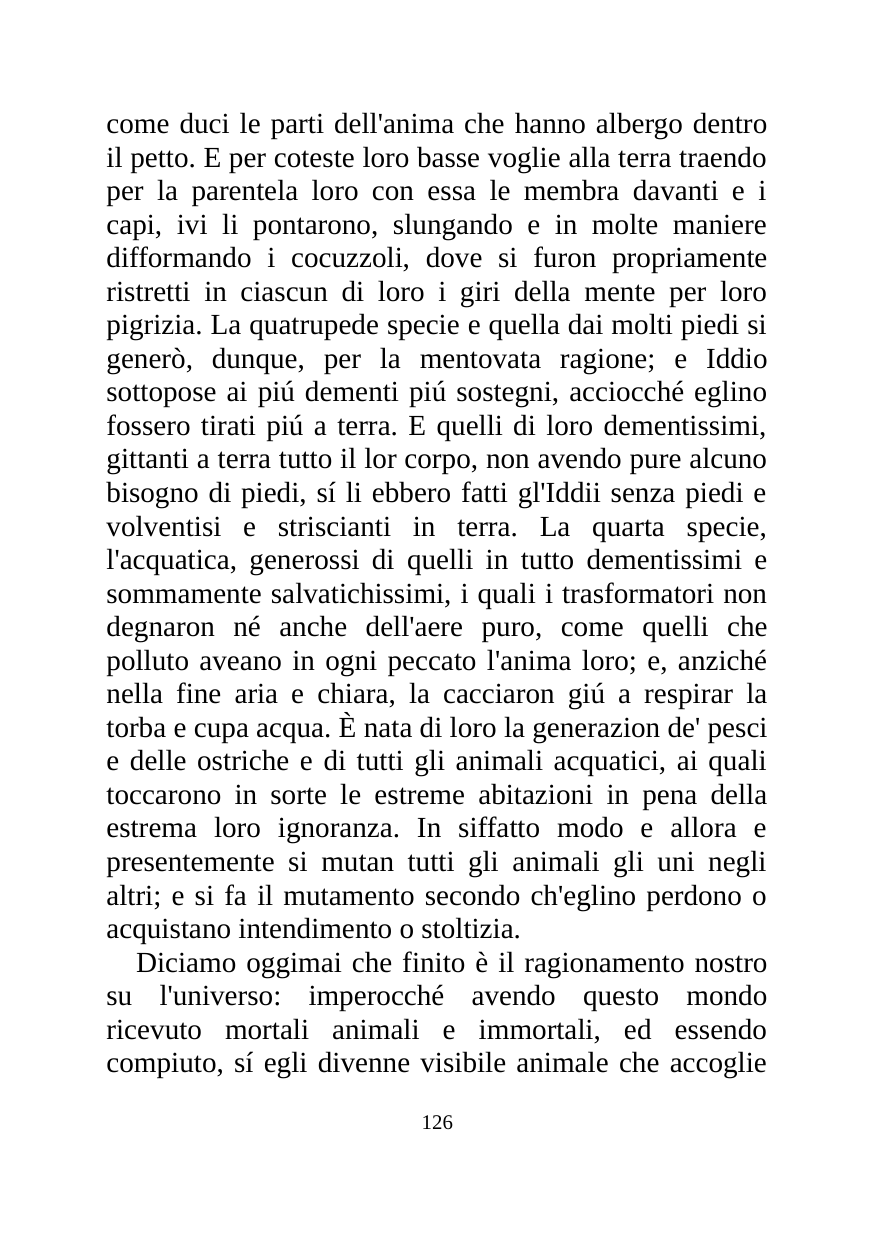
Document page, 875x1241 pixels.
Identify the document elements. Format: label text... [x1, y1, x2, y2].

text come duci le parti dell'anima che hanno albergo dentro il petto. E per coteste loro basse voglie alla terra traendo per la parentela loro con essa le membra davanti e i capi, ivi li pontarono, slungando e in molte maniere difformando i cocuzzoli, dove si furon propriamente ristretti in ciascun di loro i giri della mente per loro pigrizia. La quatrupede specie e quella dai molti piedi si generò, dunque, per la mentovata ragione; e Iddio sottopose ai piú dementi piú sostegni, acciocché eglino fossero tirati piú a terra. E quelli di loro dementissimi, gittanti a terra tutto il lor corpo, non avendo pure alcuno bisogno di piedi, sí li ebbero fatti gl'Iddii senza piedi e volventisi e striscianti in terra. La quarta specie, l'acquatica, generossi di quelli in tutto dementissimi e sommamente salvatichissimi, i quali i trasformatori non degnaron né anche dell'aere puro, come quelli che polluto aveano in ogni peccato l'anima loro; e, anziché nella fine aria e chiara, la cacciaron giú a respirar la torba e cupa acqua. È nata di loro la generazion de' pesci e delle ostriche e di tutti gli animali acquatici, ai quali toccarono in sorte le estreme abitazioni in pena della estrema loro ignoranza. In siffatto modo e allora e presentemente si mutan tutti gli animali gli uni negli altri; e si fa il mutamento secondo ch'eglino perdono o acquistano intendimento o stoltizia. [106, 106, 768, 945]
text Diciamo oggimai che finito è il ragionamento nostro su l'universo: imperocché avendo questo mondo ricevuto mortali animali e immortali, ed essendo compiuto, sí egli divenne visibile animale che accoglie [106, 945, 768, 1079]
